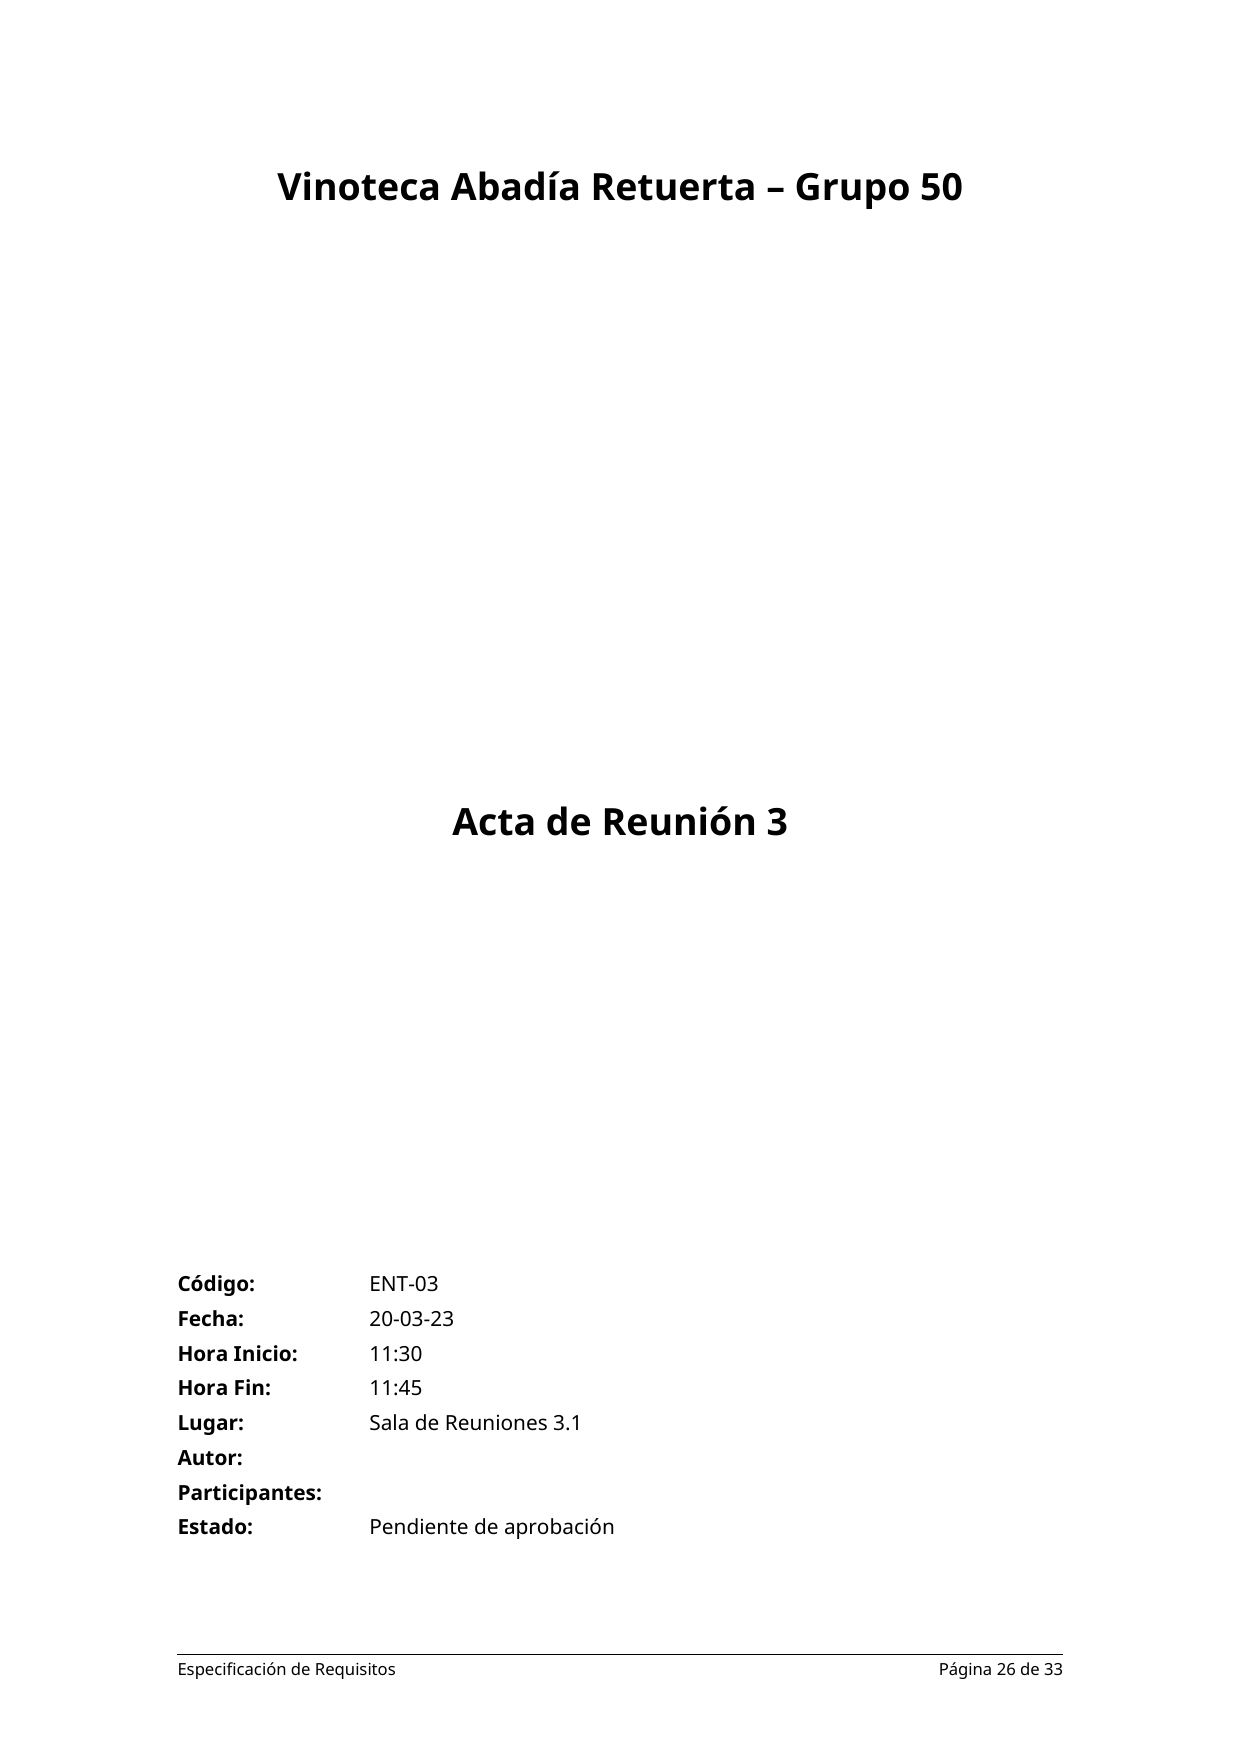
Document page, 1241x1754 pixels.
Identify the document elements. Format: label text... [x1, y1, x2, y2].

text Fecha: 20-03-23 [177, 1304, 1063, 1333]
text Hora Fin: 11:45 [177, 1373, 1063, 1402]
text Participantes: [177, 1478, 1063, 1506]
text Hora Inicio: 11:30 [177, 1339, 1063, 1367]
text Código: ENT-03 [177, 1269, 1063, 1298]
subtitle Acta de Reunión 3 [177, 796, 1063, 847]
text Lugar: Sala de Reuniones 3.1 [177, 1408, 1063, 1437]
text Estado: Pendiente de aprobación [177, 1512, 1063, 1541]
subtitle Vinoteca Abadía Retuerta – Grupo 50 [177, 160, 1063, 211]
text Autor: [177, 1443, 1063, 1471]
